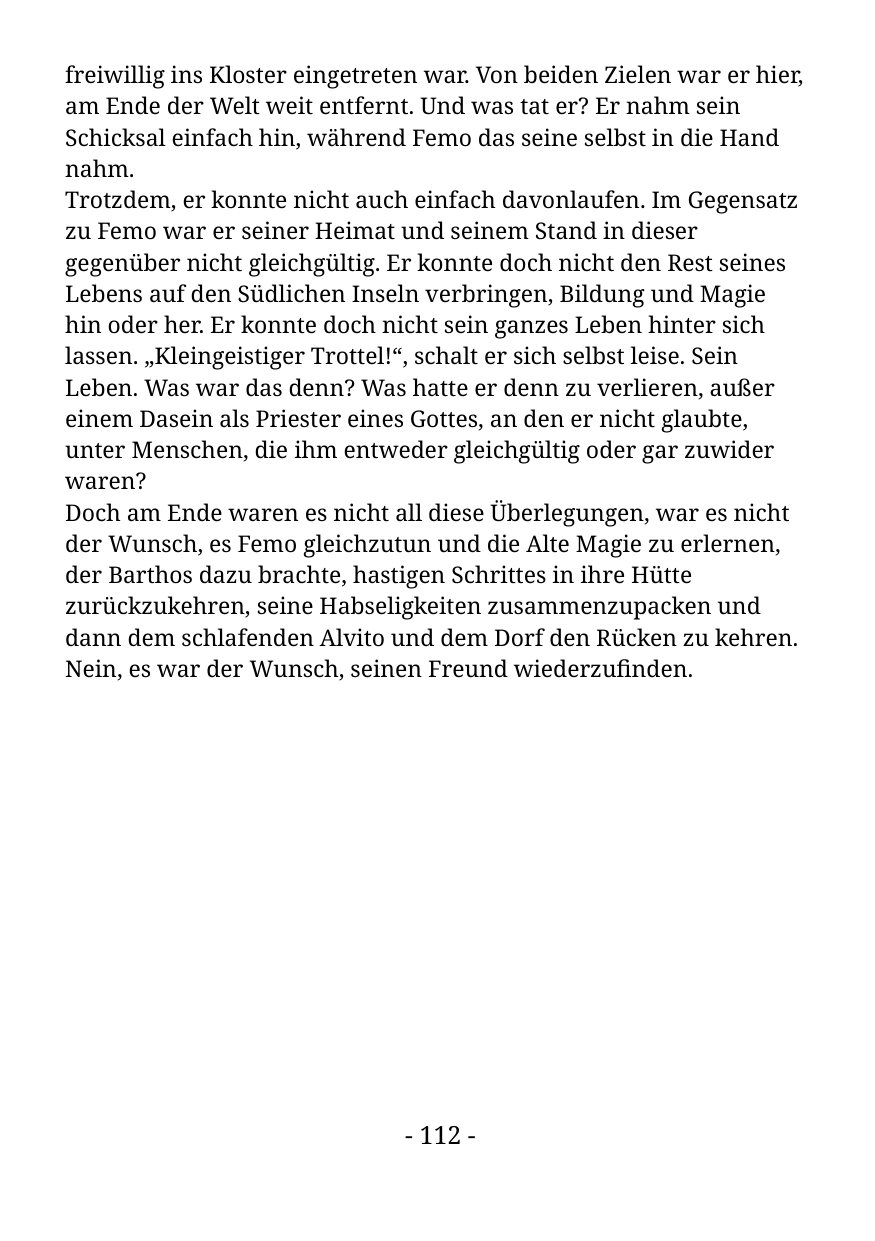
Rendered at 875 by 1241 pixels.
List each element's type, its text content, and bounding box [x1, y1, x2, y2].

text freiwillig ins Kloster eingetreten war. Von beiden Zielen war er hier, am Ende der Welt weit entfernt. Und was tat er? Er nahm sein Schicksal einfach hin, während Femo das seine selbst in die Hand nahm. Trotzdem, er konnte nicht auch einfach davonlaufen. Im Gegensatz zu Femo war er seiner Heimat und seinem Stand in dieser gegenüber nicht gleichgültig. Er konnte doch nicht den Rest seines Lebens auf den Südlichen Inseln verbringen, Bildung und Magie hin oder her. Er konnte doch nicht sein ganzes Leben hinter sich lassen. „Kleingeistiger Trottel!“, schalt er sich selbst leise. Sein Leben. Was war das denn? Was hatte er denn zu verlieren, außer einem Dasein als Priester eines Gottes, an den er nicht glaubte, unter Menschen, die ihm entweder gleichgültig oder gar zuwider waren? Doch am Ende waren es nicht all diese Überlegungen, war es nicht der Wunsch, es Femo gleichzutun und die Alte Magie zu erlernen, der Barthos dazu brachte, hastigen Schrittes in ihre Hütte zurückzukehren, seine Habseligkeiten zusammenzupacken und dann dem schlafenden Alvito und dem Dorf den Rücken zu kehren. Nein, es war der Wunsch, seinen Freund wiederzufinden. [65, 59, 809, 684]
